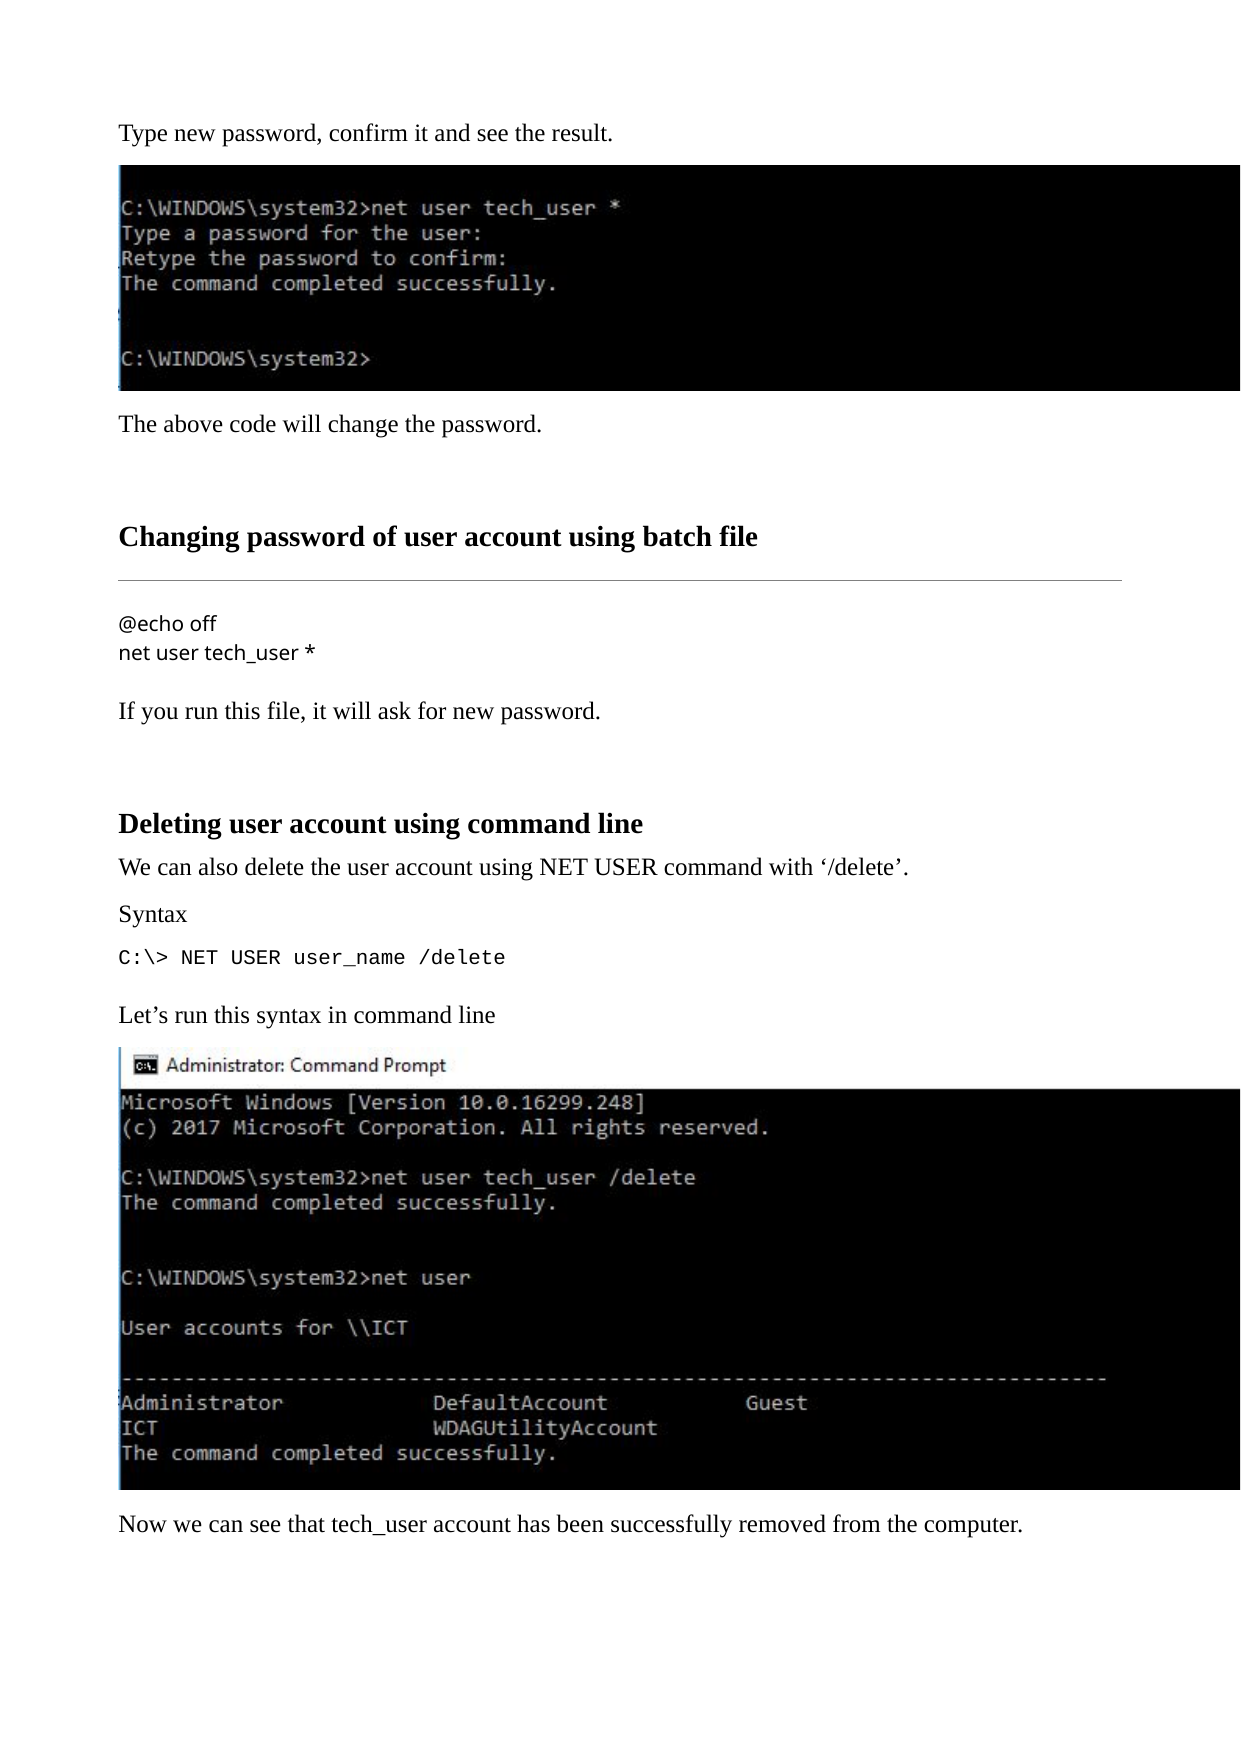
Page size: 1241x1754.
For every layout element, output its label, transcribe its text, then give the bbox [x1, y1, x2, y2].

text Type new password, confirm it and see the result. [118, 118, 1122, 147]
text The above code will change the password. [118, 409, 1122, 438]
subtitle Deleting user account using command line [118, 806, 1122, 839]
picture [118, 1047, 1241, 1490]
text @echo off [118, 609, 1122, 638]
text Let’s run this syntax in command line [118, 1000, 1122, 1029]
text Syntax [118, 899, 1122, 928]
text We can also delete the user account using NET USER command with ‘/delete’. [118, 852, 1122, 881]
text net user tech_user * [118, 638, 1122, 666]
text C:\> NET USER user_name /delete [118, 947, 1122, 971]
text If you run this file, it will ask for new password. [118, 696, 1122, 725]
subtitle Changing password of user account using batch file [118, 519, 1122, 553]
text Now we can see that tech_user account has been successfully removed from the computer. [118, 1509, 1122, 1537]
picture [118, 165, 1241, 391]
